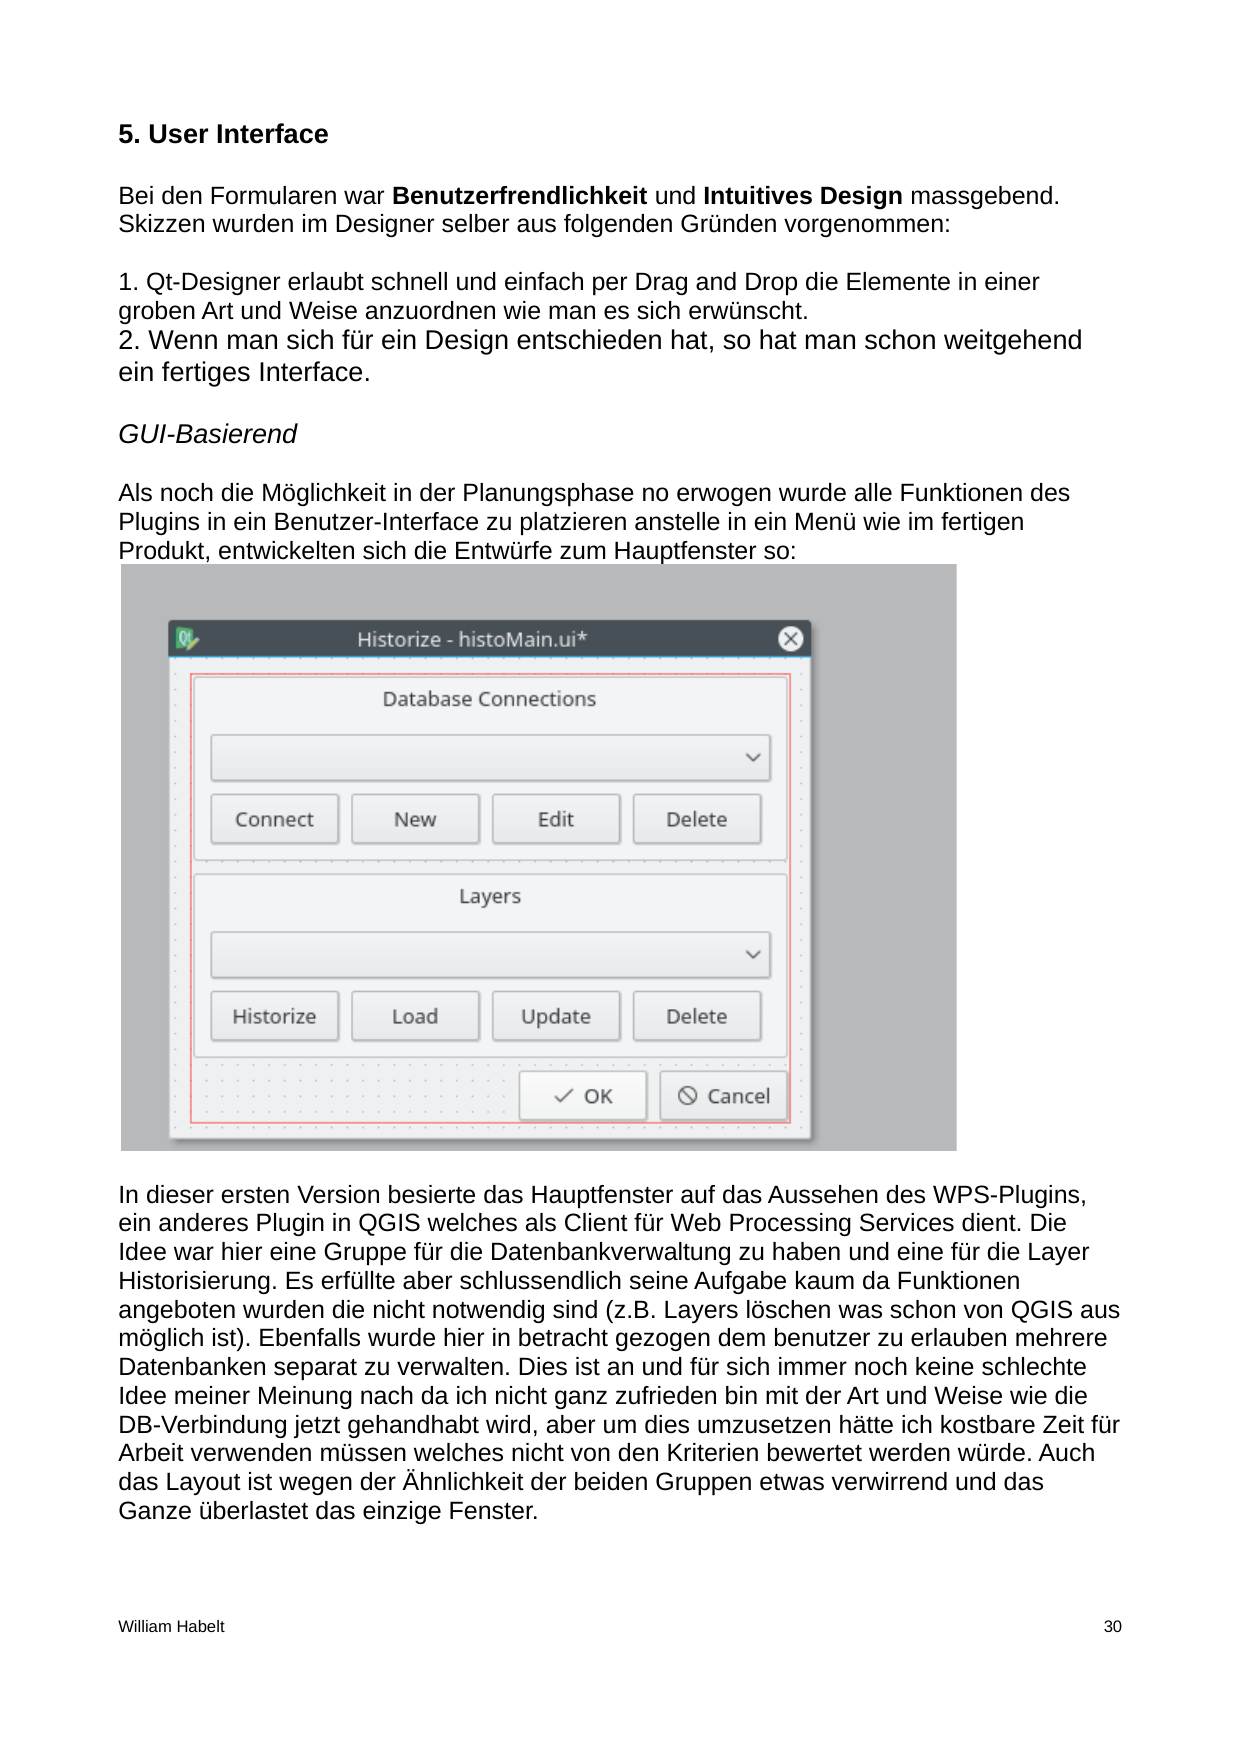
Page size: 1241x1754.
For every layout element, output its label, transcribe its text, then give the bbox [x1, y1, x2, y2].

text In dieser ersten Version besierte das Hauptfenster auf das Aussehen des WPS-Plugins, ein anderes Plugin in QGIS welches als Client für Web Processing Services dient. Die Idee war hier eine Gruppe für die Datenbankverwaltung zu haben und eine für die Layer Historisierung. Es erfüllte aber schlussendlich seine Aufgabe kaum da Funktionen angeboten wurden die nicht notwendig sind (z.B. Layers löschen was schon von QGIS aus möglich ist). Ebenfalls wurde hier in betracht gezogen dem benutzer zu erlauben mehrere Datenbanken separat zu verwalten. Dies ist an und für sich immer noch keine schlechte Idee meiner Meinung nach da ich nicht ganz zufrieden bin mit der Art und Weise wie die DB-Verbindung jetzt gehandhabt wird, aber um dies umzusetzen hätte ich kostbare Zeit für Arbeit verwenden müssen welches nicht von den Kriterien bewertet werden würde. Auch das Layout ist wegen der Ähnlichkeit der beiden Gruppen etwas verwirrend und das Ganze überlastet das einzige Fenster. [118, 1179, 1122, 1524]
text Bei den Formularen war Benutzerfrendlichkeit und Intuitives Design massgebend. Skizzen wurden im Designer selber aus folgenden Gründen vorgenommen: [118, 181, 1122, 238]
text 2. Wenn man sich für ein Design entschieden hat, so hat man schon weitgehend ein fertiges Interface. [118, 324, 1122, 387]
text GUI-Basierend [118, 418, 1122, 449]
text Als noch die Möglichkeit in der Planungsphase no erwogen wurde alle Funktionen des Plugins in ein Benutzer-Interface zu platzieren anstelle in ein Menü wie im fertigen Produkt, entwickelten sich die Entwürfe zum Hauptfenster so: [118, 478, 1122, 564]
text 5. User Interface [118, 118, 1122, 149]
text 1. Qt-Designer erlaubt schnell und einfach per Drag and Drop die Elemente in einer groben Art und Weise anzuordnen wie man es sich erwünscht. [118, 267, 1122, 324]
picture [121, 564, 957, 1151]
